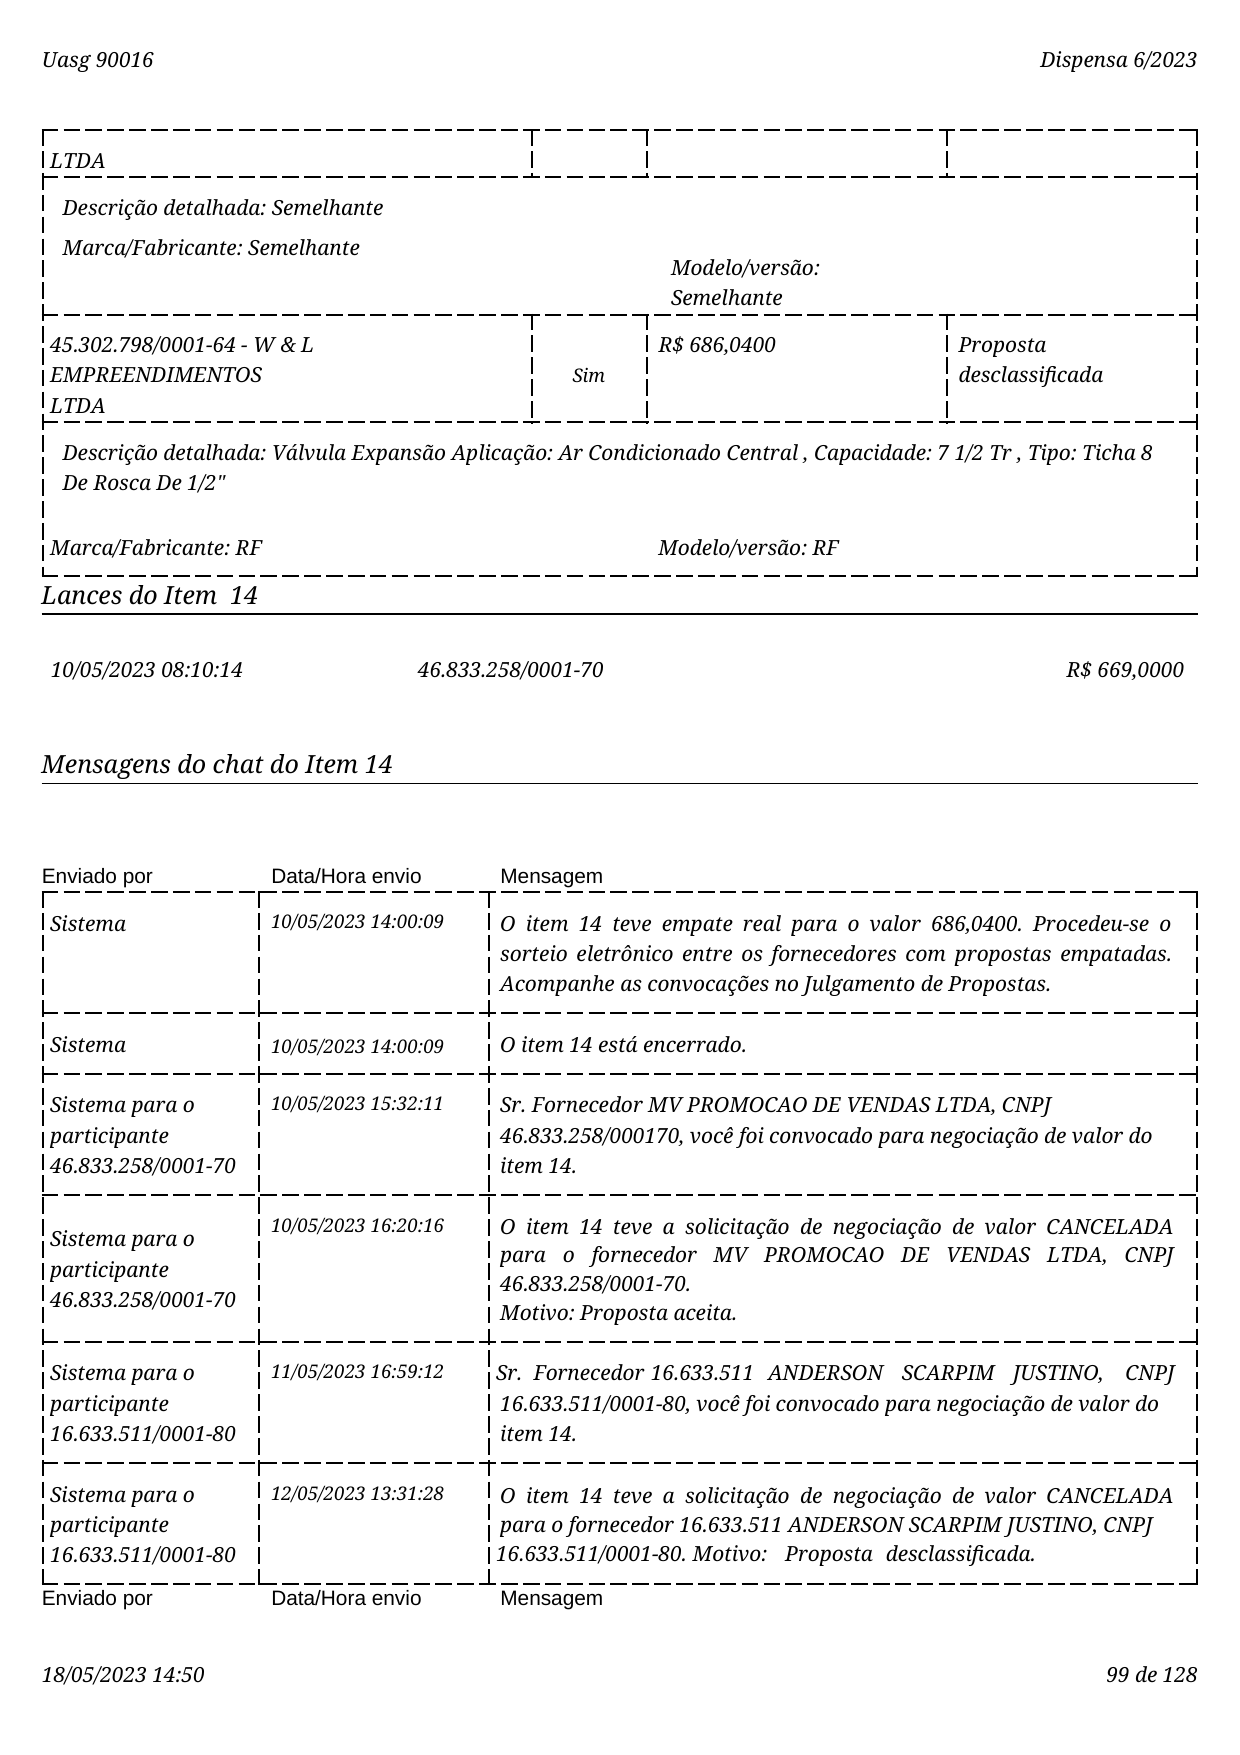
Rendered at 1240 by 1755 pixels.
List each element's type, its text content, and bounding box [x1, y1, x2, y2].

table_cell Sistema para o participante 46.833.258/0001-70 [43, 1194, 259, 1341]
table_header 10/05/2023 14:00:09 [259, 891, 488, 1012]
text Enviado por Data/Hora envio Mensagem [42, 864, 1200, 888]
text Enviado por Data/Hora envio Mensagem [42, 1585, 1200, 1609]
table_cell R$ 686,0400 [647, 314, 947, 421]
table_cell Sr. Fornecedor MV PROMOCAO DE VENDAS LTDA, CNPJ 46.833.258/000170, você foi convocado para negociação de valor do item 14. [489, 1073, 1197, 1194]
table_cell [947, 176, 1197, 313]
table_cell [532, 176, 647, 313]
table_cell 10/05/2023 15:32:11 [259, 1073, 488, 1194]
table_cell Descrição detalhada: Válvula Expansão Aplicação: Ar Condicionado Central , Capacidade: 7 1/2 Tr , Tipo: Ticha 8 De Rosca De 1/2" Marca/Fabricante: RF Modelo/versão: RF [43, 421, 1197, 575]
table_header O item 14 teve empate real para o valor 686,0400. Procedeu-se o sorteio eletrônico entre os fornecedores com propostas empatadas. Acompanhe as convocações no Julgamento de Propostas. [489, 891, 1197, 1012]
table_cell Sistema para o participante 46.833.258/0001-70 [43, 1073, 259, 1194]
table_cell O item 14 teve a solicitação de negociação de valor CANCELADA para o fornecedor 16.633.511 ANDERSON SCARPIM JUSTINO, CNPJ 16.633.511/0001-80. Motivo: Proposta desclassificada. [489, 1462, 1197, 1583]
table_header [532, 129, 647, 176]
table_cell 10/05/2023 16:20:16 [259, 1194, 488, 1341]
table_cell Sr. Fornecedor 16.633.511 ANDERSON SCARPIM JUSTINO, CNPJ 16.633.511/0001-80, você foi convocado para negociação de valor do item 14. [489, 1341, 1197, 1462]
text 10/05/2023 08:10:14 46.833.258/0001-70 R$ 669,0000 [42, 655, 1200, 683]
table_cell Sistema para o participante 16.633.511/0001-80 [43, 1462, 259, 1583]
text Lances do Item 14 [41, 577, 1200, 611]
table_header Sistema [43, 891, 259, 1012]
table_cell Proposta desclassificada [947, 314, 1197, 421]
table_cell 12/05/2023 13:31:28 [259, 1462, 488, 1583]
table_cell Sistema para o participante 16.633.511/0001-80 [43, 1341, 259, 1462]
table_header [947, 129, 1197, 176]
table_cell Sim [532, 314, 647, 421]
table_cell 45.302.798/0001-64 - W & L EMPREENDIMENTOS LTDA [43, 314, 532, 421]
table_cell O item 14 está encerrado. [489, 1012, 1197, 1073]
table_cell 10/05/2023 14:00:09 [259, 1012, 488, 1073]
table_cell O item 14 teve a solicitação de negociação de valor CANCELADA para o fornecedor MV PROMOCAO DE VENDAS LTDA, CNPJ 46.833.258/0001-70. Motivo: Proposta aceita. [489, 1194, 1197, 1341]
table_cell Descrição detalhada: Semelhante Marca/Fabricante: Semelhante [43, 176, 532, 313]
table_header [647, 129, 947, 176]
table_cell Sistema [43, 1012, 259, 1073]
table_header LTDA [43, 129, 532, 176]
table_cell 11/05/2023 16:59:12 [259, 1341, 488, 1462]
text Mensagens do chat do Item 14 [41, 747, 1200, 781]
table_cell Modelo/versão: Semelhante [647, 176, 947, 313]
